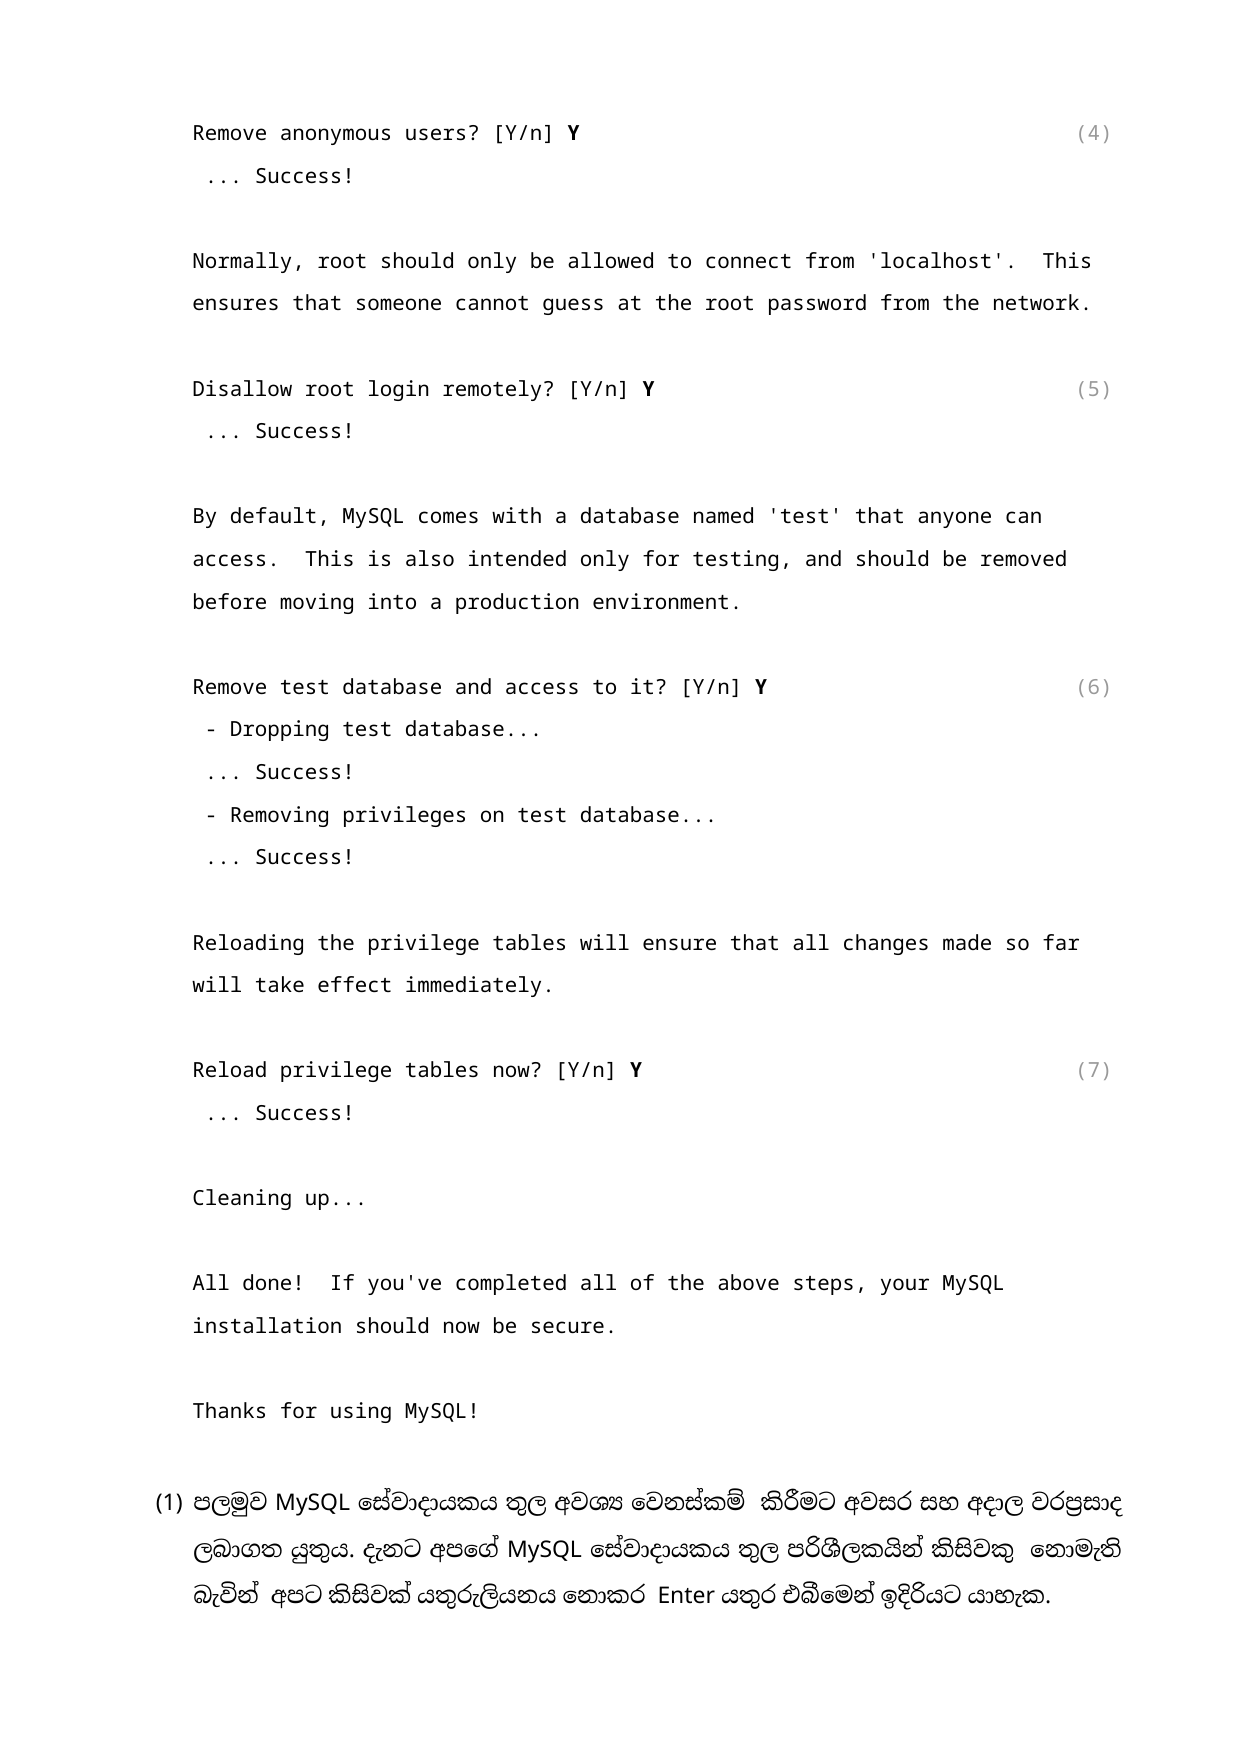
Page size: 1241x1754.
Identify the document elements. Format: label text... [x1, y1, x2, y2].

text ensures that someone cannot guess at the root password from the network. [192, 288, 1122, 317]
text ... Success! [192, 416, 1122, 445]
text Reloading the privilege tables will ensure that all changes made so far [192, 928, 1122, 956]
text access. This is also intended only for testing, and should be removed [192, 544, 1122, 573]
text ... Success! [192, 161, 1122, 189]
text Reload privilege tables now? [Y/n] Y (7) [192, 1055, 1122, 1084]
text before moving into a production environment. [192, 587, 1122, 615]
list පලමුව MySQL සේවාදායකය තුල අවශ්‍ය වෙනස්කම් කිරීමට අවසර සහ අදාල වරප්‍රසාද ලබාගත යුතුය. දැනට අපගේ MySQL සේවාදායකය තුල පරිශීලකයින් කිසිවකු නොමැති බැවින් අපට කිසිවක් යතුරුලියනය නොකර Enter යතුර එබීමෙන් ඉදිරියට යාහැක. [156, 1486, 1122, 1611]
text installation should now be secure. [192, 1311, 1122, 1339]
text Remove test database and access to it? [Y/n] Y (6) [192, 672, 1122, 700]
text Remove anonymous users? [Y/n] Y (4) [192, 118, 1122, 147]
text Normally, root should only be allowed to connect from 'localhost'. This [192, 246, 1122, 274]
text Cleaning up... [192, 1183, 1122, 1212]
text All done! If you've completed all of the above steps, your MySQL [192, 1268, 1122, 1297]
text ... Success! [192, 1098, 1122, 1126]
text By default, MySQL comes with a database named 'test' that anyone can [192, 502, 1122, 530]
text ... Success! [192, 842, 1122, 871]
text ... Success! [192, 757, 1122, 786]
text Thanks for using MySQL! [192, 1396, 1122, 1425]
text will take effect immediately. [192, 970, 1122, 999]
text Disallow root login remotely? [Y/n] Y (5) [192, 374, 1122, 402]
text - Removing privileges on test database... [192, 800, 1122, 828]
text - Dropping test database... [192, 714, 1122, 743]
